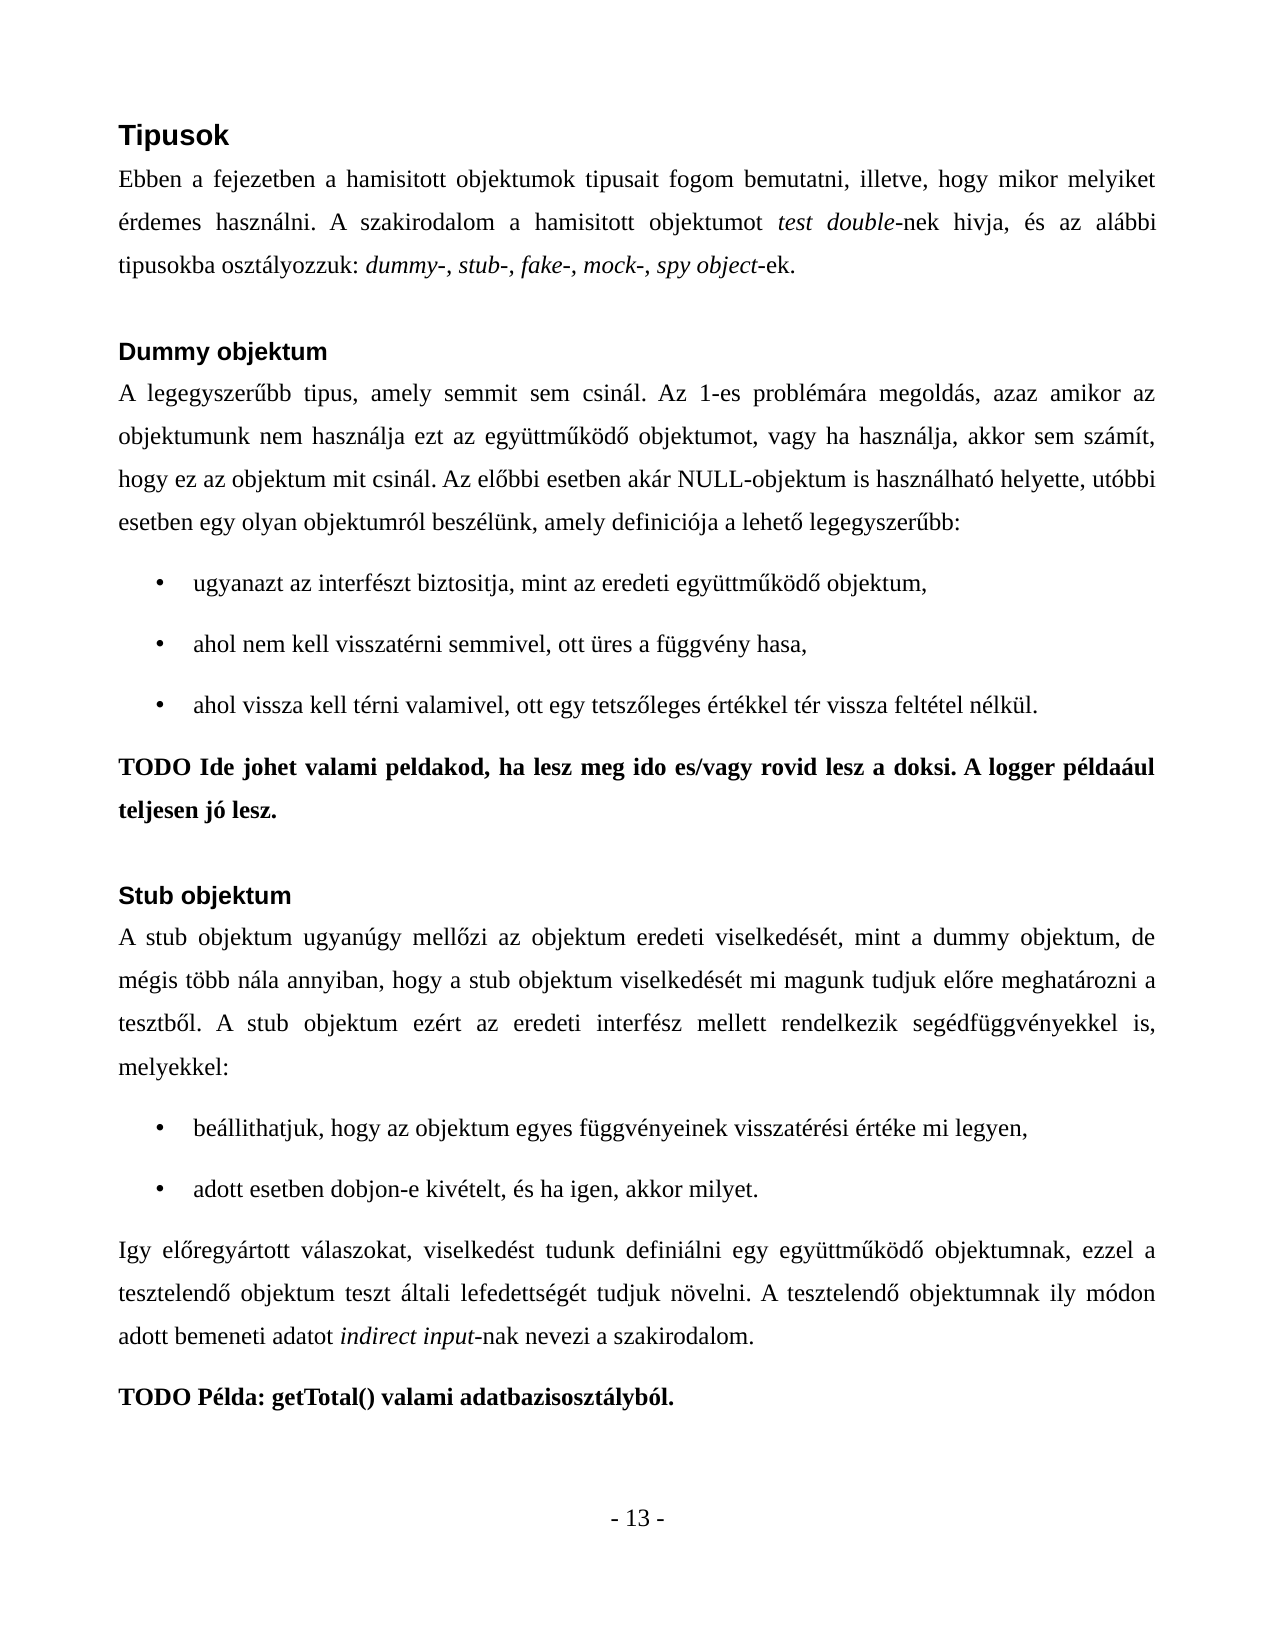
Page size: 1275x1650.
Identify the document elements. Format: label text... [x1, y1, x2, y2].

list ugyanazt az interfészt biztositja, mint az eredeti együttműködő objektum, [156, 568, 1157, 597]
list ahol vissza kell térni valamivel, ott egy tetszőleges értékkel tér vissza feltétel nélkül. [156, 691, 1157, 719]
subtitle Stub objektum [118, 881, 1157, 910]
text A stub objektum ugyanúgy mellőzi az objektum eredeti viselkedését, mint a dummy objektum, de mégis több nála annyiban, hogy a stub objektum viselkedését mi magunk tudjuk előre meghatározni a tesztből. A stub objektum ezért az eredeti interfész mellett rendelkezik segédfüggvényekkel is, melyekkel: [118, 922, 1157, 1080]
subtitle Tipusok [118, 118, 1157, 152]
text TODO Ide johet valami peldakod, ha lesz meg ido es/vagy rovid lesz a doksi. A logger példaául teljesen jó lesz. [118, 752, 1157, 824]
list adott esetben dobjon-e kivételt, és ha igen, akkor milyet. [156, 1174, 1157, 1203]
list beállithatjuk, hogy az objektum egyes függvényeinek visszatérési értéke mi legyen, [156, 1113, 1157, 1142]
text TODO Példa: getTotal() valami adatbazisosztályból. [118, 1382, 1157, 1411]
subtitle Dummy objektum [118, 337, 1157, 365]
text A legegyszerűbb tipus, amely semmit sem csinál. Az 1-es problémára megoldás, azaz amikor az objektumunk nem használja ezt az együttműködő objektumot, vagy ha használja, akkor sem számít, hogy ez az objektum mit csinál. Az előbbi esetben akár NULL-objektum is használható helyette, utóbbi esetben egy olyan objektumról beszélünk, amely definiciója a lehető legegyszerűbb: [118, 378, 1157, 536]
text Ebben a fejezetben a hamisitott objektumok tipusait fogom bemutatni, illetve, hogy mikor melyiket érdemes használni. A szakirodalom a hamisitott objektumot test double-nek hivja, és az alábbi tipusokba osztályozzuk: dummy-, stub-, fake-, mock-, spy object-ek. [118, 164, 1157, 279]
list ahol nem kell visszatérni semmivel, ott üres a függvény hasa, [156, 629, 1157, 658]
text Igy előregyártott válaszokat, viselkedést tudunk definiálni egy együttműködő objektumnak, ezzel a tesztelendő objektum teszt általi lefedettségét tudjuk növelni. A tesztelendő objektumnak ily módon adott bemeneti adatot indirect input-nak nevezi a szakirodalom. [118, 1235, 1157, 1350]
